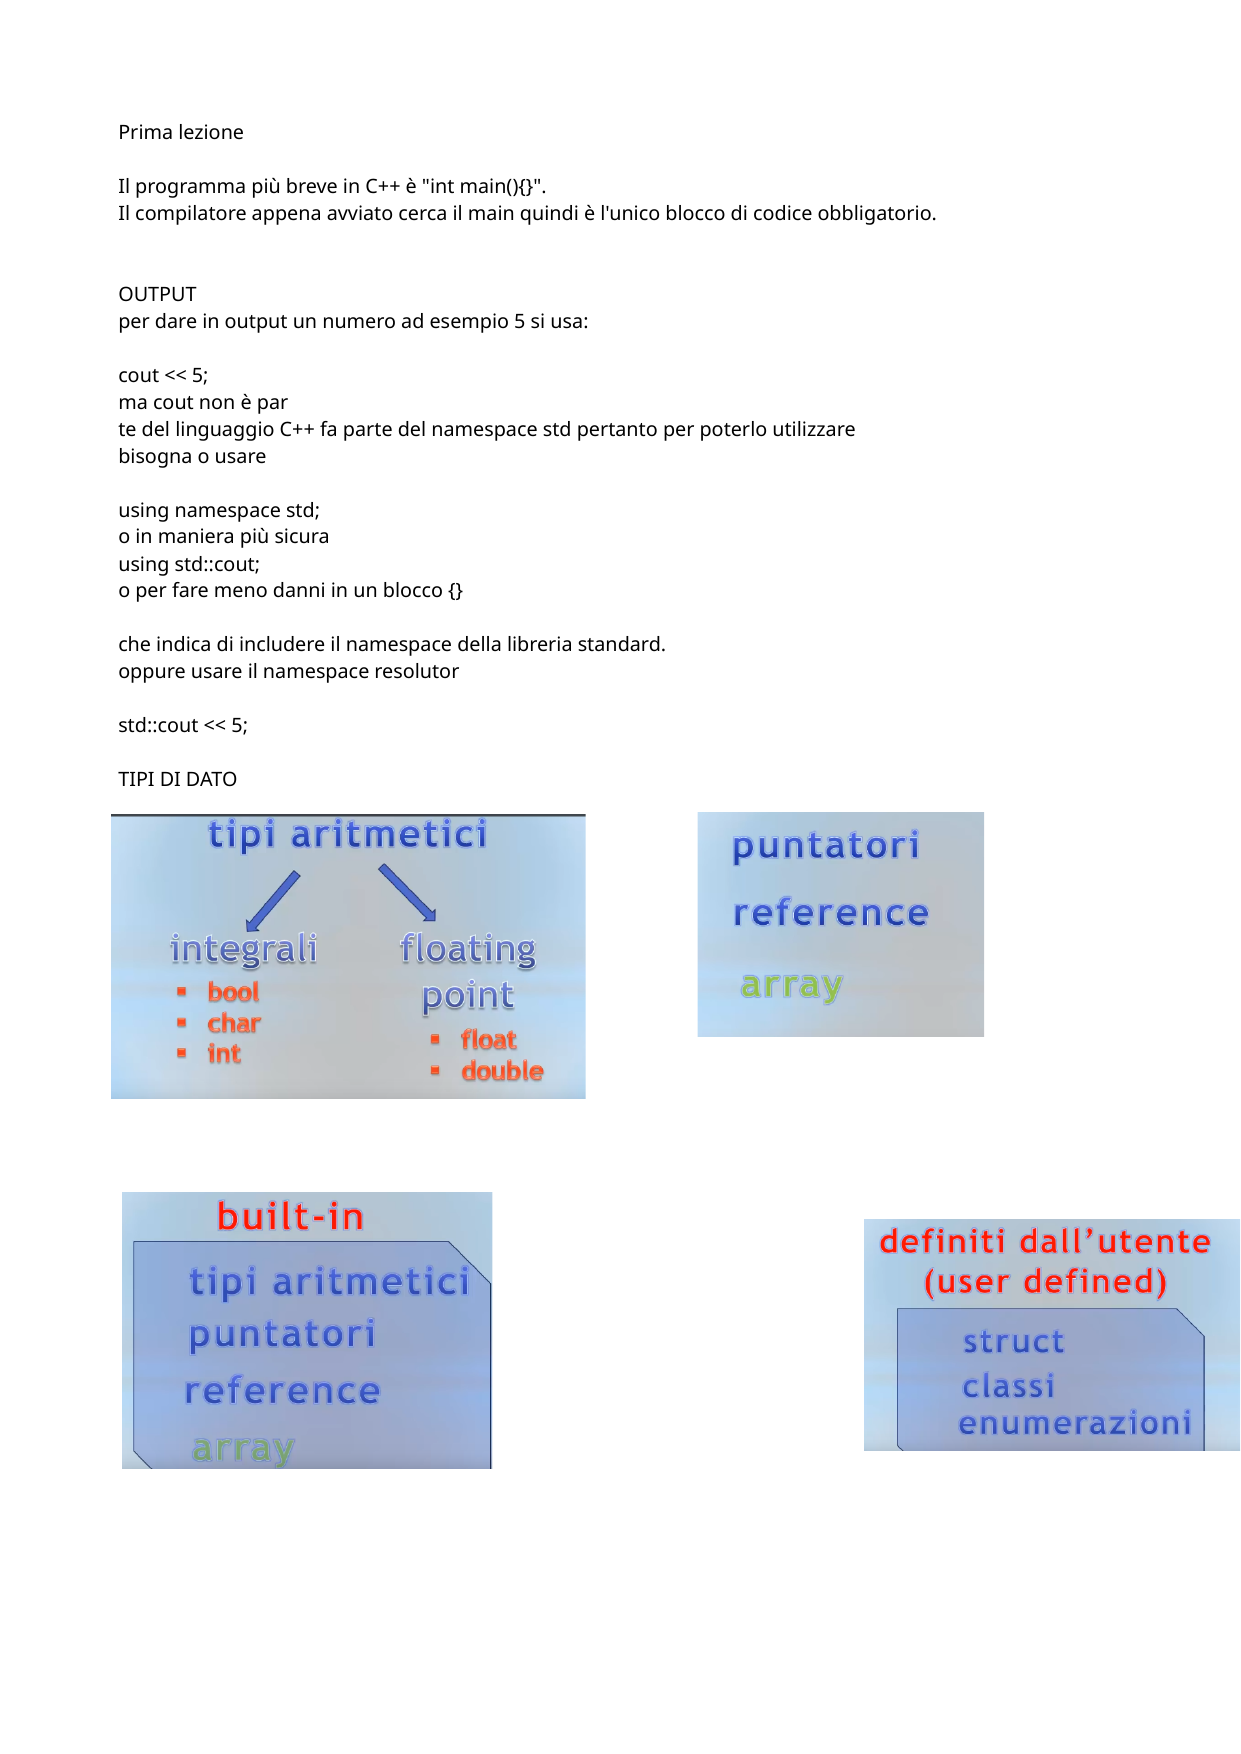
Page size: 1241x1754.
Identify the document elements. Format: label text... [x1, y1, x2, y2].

picture [697, 812, 985, 1037]
text bisogna o usare [118, 442, 1122, 469]
text o per fare meno danni in un blocco {} [118, 577, 1122, 604]
picture [111, 814, 586, 1099]
text std::cout << 5; [118, 712, 1122, 739]
text cout << 5; [118, 361, 1122, 388]
picture [864, 1219, 1241, 1451]
text per dare in output un numero ad esempio 5 si usa: [118, 307, 1122, 334]
text che indica di includere il namespace della libreria standard. [118, 631, 1122, 658]
text using namespace std; [118, 496, 1122, 523]
text Il compilatore appena avviato cerca il main quindi è l'unico blocco di codice obbligatorio. [118, 199, 1122, 226]
picture [122, 1192, 493, 1469]
text oppure usare il namespace resolutor [118, 658, 1122, 685]
text te del linguaggio C++ fa parte del namespace std pertanto per poterlo utilizzare [118, 415, 1122, 442]
text ma cout non è par [118, 388, 1122, 415]
text OUTPUT [118, 280, 1122, 307]
text o in maniera più sicura [118, 523, 1122, 550]
text TIPI DI DATO [118, 766, 1122, 793]
text Prima lezione [118, 118, 1122, 145]
text using std::cout; [118, 550, 1122, 577]
text Il programma più breve in C++ è "int main(){}". [118, 172, 1122, 199]
